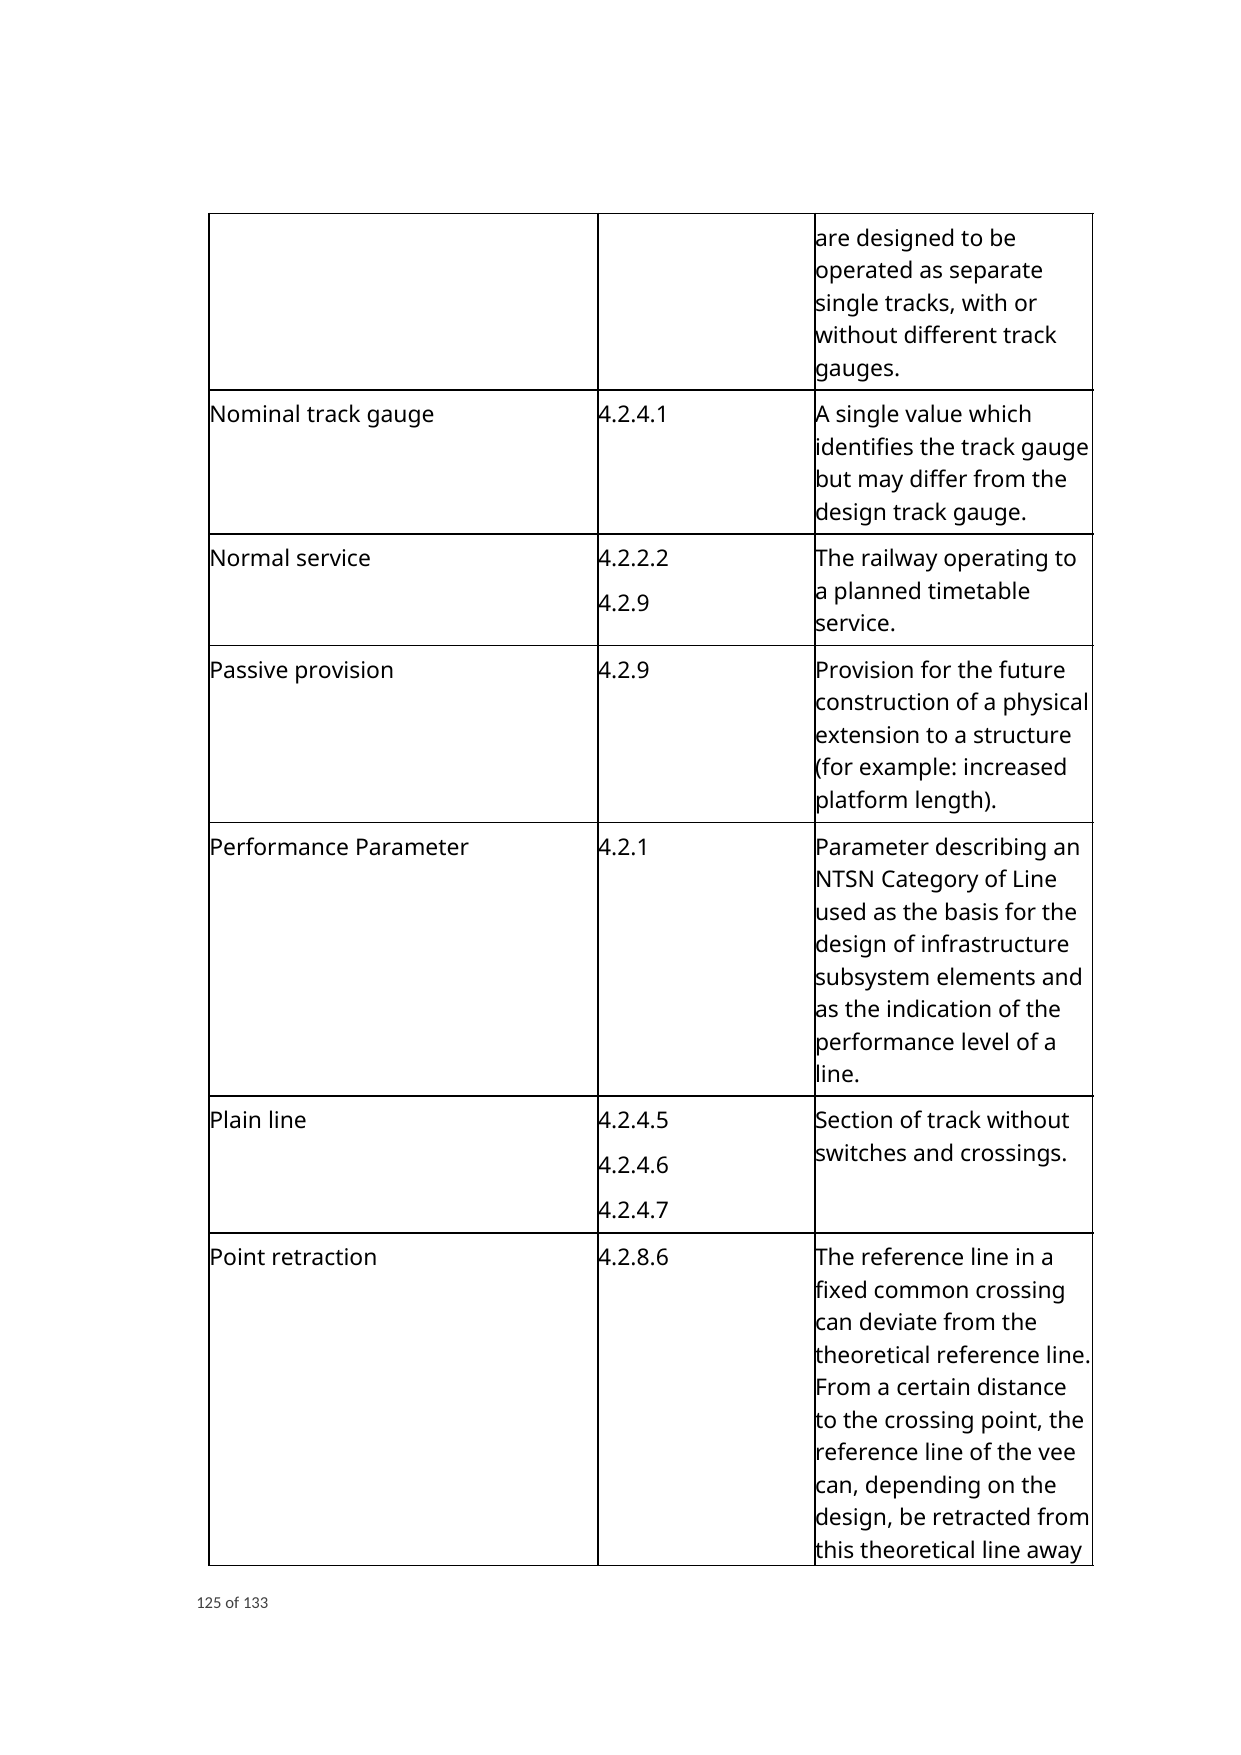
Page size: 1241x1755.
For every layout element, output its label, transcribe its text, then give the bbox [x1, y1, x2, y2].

table_cell 4.2.4.5 4.2.4.6 4.2.4.7 [599, 1097, 814, 1232]
table_cell 4.2.1 [599, 823, 814, 1095]
table_cell Point retraction [210, 1234, 597, 1565]
table_cell Performance Parameter [210, 823, 597, 1095]
table_cell 4.2.2.2 4.2.9 [599, 535, 814, 645]
table_cell Nominal track gauge [210, 391, 597, 533]
table_cell Passive provision [210, 646, 597, 821]
table_cell 4.2.9 [599, 646, 814, 821]
table_cell Provision for the future construction of a physical extension to a structure (for example: increased platform length). [816, 646, 1092, 821]
table_cell [599, 214, 814, 389]
table_cell Plain line [210, 1097, 597, 1232]
table_cell Normal service [210, 535, 597, 645]
table_cell 4.2.8.6 [599, 1234, 814, 1565]
table_cell Section of track without switches and crossings. [816, 1097, 1092, 1232]
table_cell The reference line in a fixed common crossing can deviate from the theoretical reference line. From a certain distance to the crossing point, the reference line of the vee can, depending on the design, be retracted from this theoretical line away [816, 1234, 1092, 1565]
table_cell A single value which identifies the track gauge but may differ from the design track gauge. [816, 391, 1092, 533]
table_cell [210, 214, 597, 389]
table_cell 4.2.4.1 [599, 391, 814, 533]
table_cell are designed to be operated as separate single tracks, with or without different track gauges. [816, 214, 1092, 389]
table_cell Parameter describing an NTSN Category of Line used as the basis for the design of infrastructure subsystem elements and as the indication of the performance level of a line. [816, 823, 1092, 1095]
table_cell The railway operating to a planned timetable service. [816, 535, 1092, 645]
